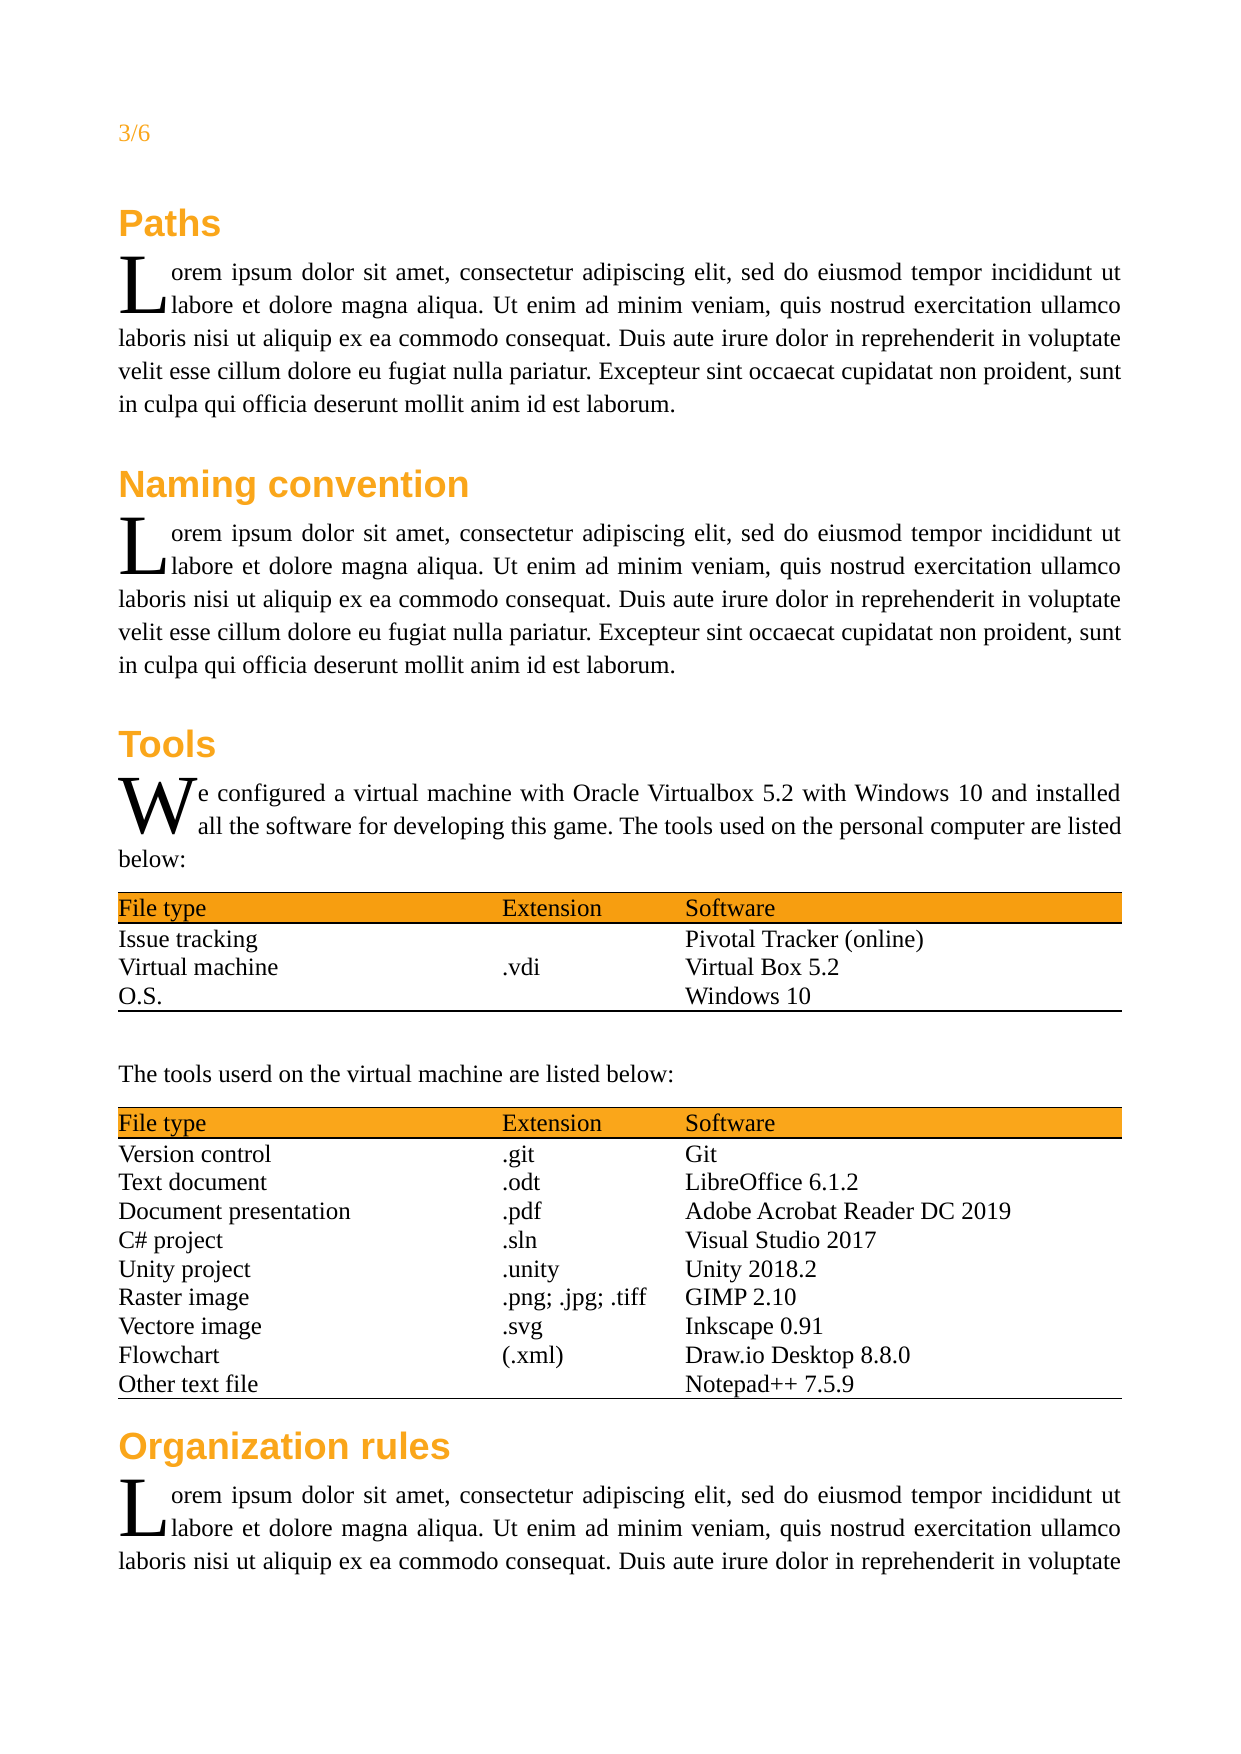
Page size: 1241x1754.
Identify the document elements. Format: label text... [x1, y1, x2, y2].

subtitle Paths [118, 201, 1122, 245]
table_header Extension [502, 893, 685, 922]
table_cell Unity project [118, 1254, 502, 1282]
table_cell Visual Studio 2017 [685, 1225, 1122, 1254]
table_cell Virtual Box 5.2 [685, 953, 1122, 981]
subtitle Organization rules [118, 1424, 1122, 1467]
table_cell [502, 924, 685, 952]
table_cell Pivotal Tracker (online) [685, 924, 1122, 952]
table_cell [502, 1369, 685, 1397]
table_cell [502, 981, 685, 1010]
table_cell Windows 10 [685, 981, 1122, 1010]
table_cell .unity [502, 1254, 685, 1282]
text We configured a virtual machine with Oracle Virtualbox 5.2 with Windows 10 and installed all the software for developing this game. The tools used on the personal computer are listed below: [118, 778, 1122, 873]
table_cell Git [685, 1139, 1122, 1167]
table_cell Draw.io Desktop 8.8.0 [685, 1340, 1122, 1369]
text Lorem ipsum dolor sit amet, consectetur adipiscing elit, sed do eiusmod tempor incididunt ut labore et dolore magna aliqua. Ut enim ad minim veniam, quis nostrud exercitation ullamco laboris nisi ut aliquip ex ea commodo consequat. Duis aute irure dolor in reprehenderit in voluptate velit esse cillum dolore eu fugiat nulla pariatur. Excepteur sint occaecat cupidatat non proident, sunt in culpa qui officia deserunt mollit anim id est laborum. [118, 518, 1122, 678]
text Lorem ipsum dolor sit amet, consectetur adipiscing elit, sed do eiusmod tempor incididunt ut labore et dolore magna aliqua. Ut enim ad minim veniam, quis nostrud exercitation ullamco laboris nisi ut aliquip ex ea commodo consequat. Duis aute irure dolor in reprehenderit in voluptate [118, 1480, 1122, 1574]
table_cell Vectore image [118, 1311, 502, 1340]
text The tools userd on the virtual machine are listed below: [118, 1059, 1122, 1088]
table_cell Virtual machine [118, 953, 502, 981]
table_header Extension [502, 1108, 685, 1137]
table_cell .vdi [502, 953, 685, 981]
table_cell Other text file [118, 1369, 502, 1397]
table_cell Text document [118, 1168, 502, 1196]
table_cell (.xml) [502, 1340, 685, 1369]
table_cell Raster image [118, 1283, 502, 1311]
table_cell .odt [502, 1168, 685, 1196]
table_cell .git [502, 1139, 685, 1167]
table_header File type [118, 893, 502, 922]
table_cell LibreOffice 6.1.2 [685, 1168, 1122, 1196]
table_cell O.S. [118, 981, 502, 1010]
table_header Software [685, 893, 1122, 922]
table_header Software [685, 1108, 1122, 1137]
table_cell .pdf [502, 1196, 685, 1225]
table_cell Unity 2018.2 [685, 1254, 1122, 1282]
table_header File type [118, 1108, 502, 1137]
table_cell .sln [502, 1225, 685, 1254]
table_cell Flowchart [118, 1340, 502, 1369]
table_cell Issue tracking [118, 924, 502, 952]
table_cell .svg [502, 1311, 685, 1340]
table_cell C# project [118, 1225, 502, 1254]
table_cell Version control [118, 1139, 502, 1167]
text Lorem ipsum dolor sit amet, consectetur adipiscing elit, sed do eiusmod tempor incididunt ut labore et dolore magna aliqua. Ut enim ad minim veniam, quis nostrud exercitation ullamco laboris nisi ut aliquip ex ea commodo consequat. Duis aute irure dolor in reprehenderit in voluptate velit esse cillum dolore eu fugiat nulla pariatur. Excepteur sint occaecat cupidatat non proident, sunt in culpa qui officia deserunt mollit anim id est laborum. [118, 257, 1122, 418]
table_cell Adobe Acrobat Reader DC 2019 [685, 1196, 1122, 1225]
table_cell Document presentation [118, 1196, 502, 1225]
table_cell Inkscape 0.91 [685, 1311, 1122, 1340]
subtitle Tools [118, 722, 1122, 766]
table_cell GIMP 2.10 [685, 1283, 1122, 1311]
subtitle Naming convention [118, 462, 1122, 505]
table_cell Notepad++ 7.5.9 [685, 1369, 1122, 1397]
table_cell .png; .jpg; .tiff [502, 1283, 685, 1311]
